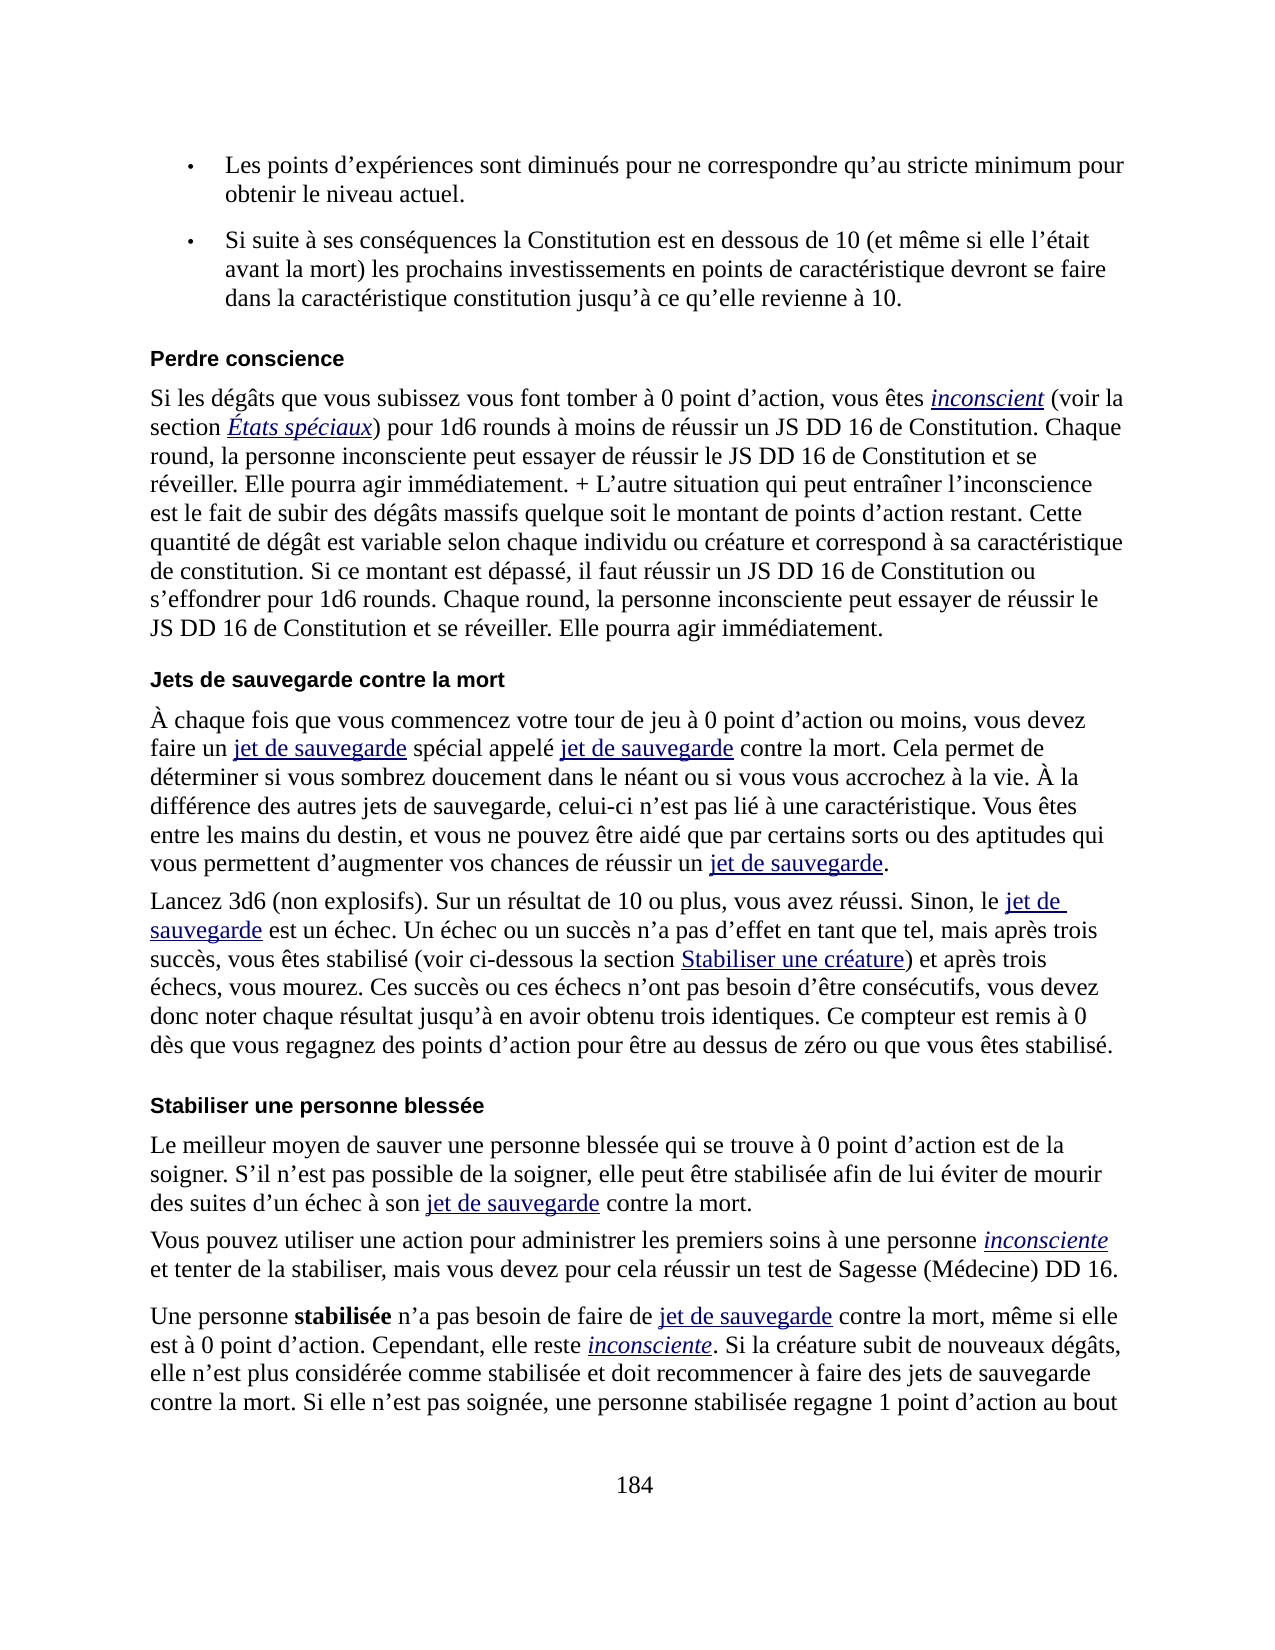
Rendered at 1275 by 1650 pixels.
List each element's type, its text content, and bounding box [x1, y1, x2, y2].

subtitle Perdre conscience [150, 346, 1125, 371]
text À chaque fois que vous commencez votre tour de jeu à 0 point d’action ou moins, vous devez faire un jet de sauvegarde spécial appelé jet de sauvegarde contre la mort. Cela permet de déterminer si vous sombrez doucement dans le néant ou si vous vous accrochez à la vie. À la différence des autres jets de sauvegarde, celui-ci n’est pas lié à une caractéristique. Vous êtes entre les mains du destin, et vous ne pouvez être aidé que par certains sorts ou des aptitudes qui vous permettent d’augmenter vos chances de réussir un jet de sauvegarde. [150, 705, 1125, 877]
text Une personne stabilisée n’a pas besoin de faire de jet de sauvegarde contre la mort, même si elle est à 0 point d’action. Cependant, elle reste inconsciente. Si la créature subit de nouveaux dégâts, elle n’est plus considérée comme stabilisée et doit recommencer à faire des jets de sauvegarde contre la mort. Si elle n’est pas soignée, une personne stabilisée regagne 1 point d’action au bout [150, 1301, 1125, 1416]
text Lancez 3d6 (non explosifs). Sur un résultat de 10 ou plus, vous avez réussi. Sinon, le jet de sauvegarde est un échec. Un échec ou un succès n’a pas d’effet en tant que tel, mais après trois succès, vous êtes stabilisé (voir ci-dessous la section Stabiliser une créature) et après trois échecs, vous mourez. Ces succès ou ces échecs n’ont pas besoin d’être consécutifs, vous devez donc noter chaque résultat jusqu’à en avoir obtenu trois identiques. Ce compteur est remis à 0 dès que vous regagnez des points d’action pour être au dessus de zéro ou que vous êtes stabilisé. [150, 886, 1125, 1059]
subtitle Jets de sauvegarde contre la mort [150, 667, 1125, 692]
text Si les dégâts que vous subissez vous font tomber à 0 point d’action, vous êtes inconscient (voir la section États spéciaux) pour 1d6 rounds à moins de réussir un JS DD 16 de Constitution. Chaque round, la personne inconsciente peut essayer de réussir le JS DD 16 de Constitution et se réveiller. Elle pourra agir immédiatement. + L’autre situation qui peut entraîner l’inconscience est le fait de subir des dégâts massifs quelque soit le montant de points d’action restant. Cette quantité de dégât est variable selon chaque individu ou créature et correspond à sa caractéristique de constitution. Si ce montant est dépassé, il faut réussir un JS DD 16 de Constitution ou s’effondrer pour 1d6 rounds. Chaque round, la personne inconsciente peut essayer de réussir le JS DD 16 de Constitution et se réveiller. Elle pourra agir immédiatement. [150, 383, 1125, 642]
text Le meilleur moyen de sauver une personne blessée qui se trouve à 0 point d’action est de la soigner. S’il n’est pas possible de la soigner, elle peut être stabilisée afin de lui éviter de mourir des suites d’un échec à son jet de sauvegarde contre la mort. [150, 1130, 1125, 1217]
subtitle Stabiliser une personne blessée [150, 1093, 1125, 1118]
list Les points d’expériences sont diminués pour ne correspondre qu’au stricte minimum pour obtenir le niveau actuel. [187, 150, 1125, 207]
list Si suite à ses conséquences la Constitution est en dessous de 10 (et même si elle l’était avant la mort) les prochains investissements en points de caractéristique devront se faire dans la caractéristique constitution jusqu’à ce qu’elle revienne à 10. [187, 225, 1125, 312]
text Vous pouvez utiliser une action pour administrer les premiers soins à une personne inconsciente et tenter de la stabiliser, mais vous devez pour cela réussir un test de Sagesse (Médecine) DD 16. [150, 1226, 1125, 1283]
